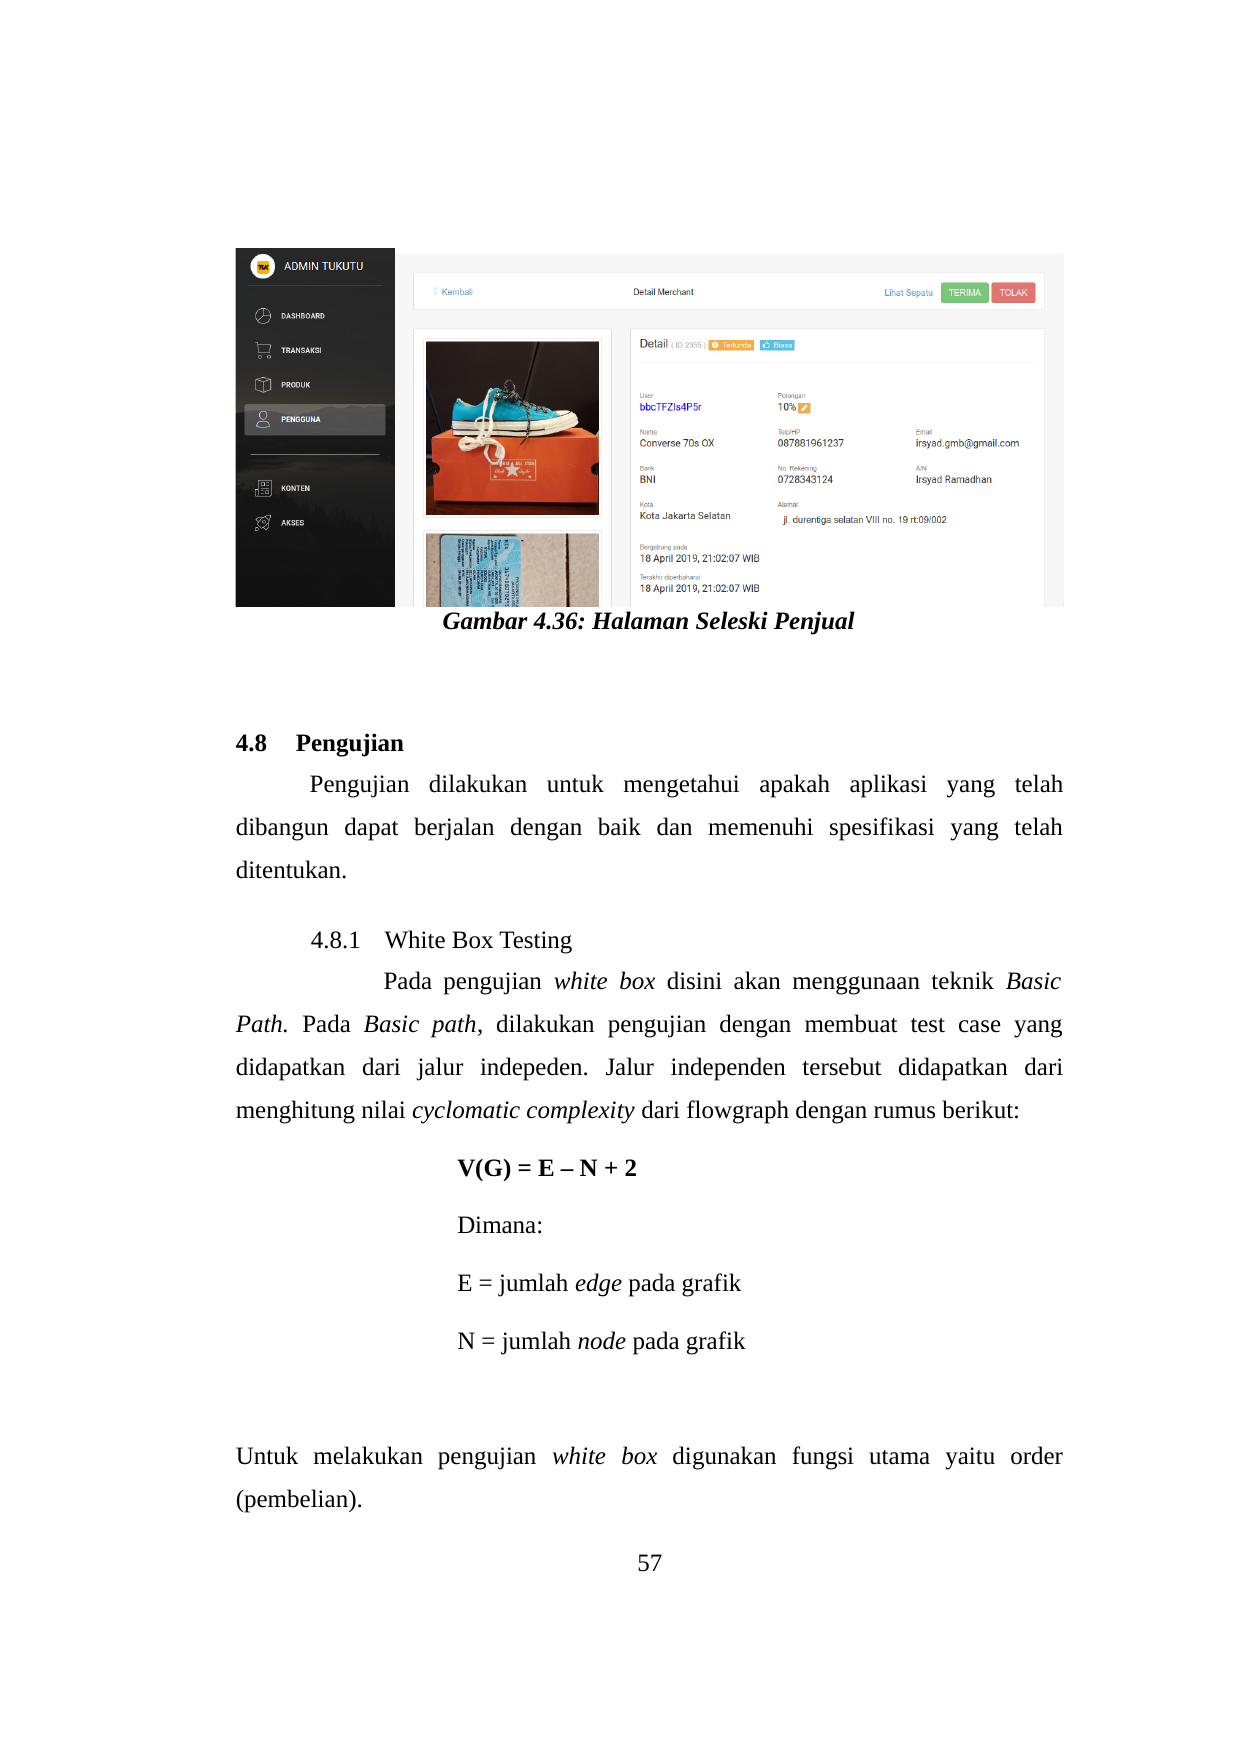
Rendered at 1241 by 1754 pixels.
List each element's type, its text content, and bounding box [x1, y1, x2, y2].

text V(G) = E – N + 2 [457, 1153, 1063, 1182]
subtitle White Box Testing [311, 925, 1063, 954]
text Gambar 4.36: Halaman Seleski Penjual [236, 607, 1063, 635]
text N = jumlah node pada grafik [457, 1326, 1063, 1355]
text Dimana: [457, 1211, 1063, 1239]
text E = jumlah edge pada grafik [457, 1268, 1063, 1297]
text Pada pengujian white box disini akan menggunaan teknik Basic Path. Pada Basic path, dilakukan pengujian dengan membuat test case yang didapatkan dari jalur indepeden. Jalur independen tersebut didapatkan dari menghitung nilai cyclomatic complexity dari flowgraph dengan rumus berikut: [236, 966, 1063, 1124]
text Pengujian dilakukan untuk mengetahui apakah aplikasi yang telah dibangun dapat berjalan dengan baik dan memenuhi spesifikasi yang telah ditentukan. [236, 769, 1063, 884]
subtitle Pengujian [236, 728, 1063, 757]
list Untuk melakukan pengujian white box digunakan fungsi utama yaitu order (pembelian). [236, 1441, 1063, 1513]
picture [235, 248, 1064, 607]
